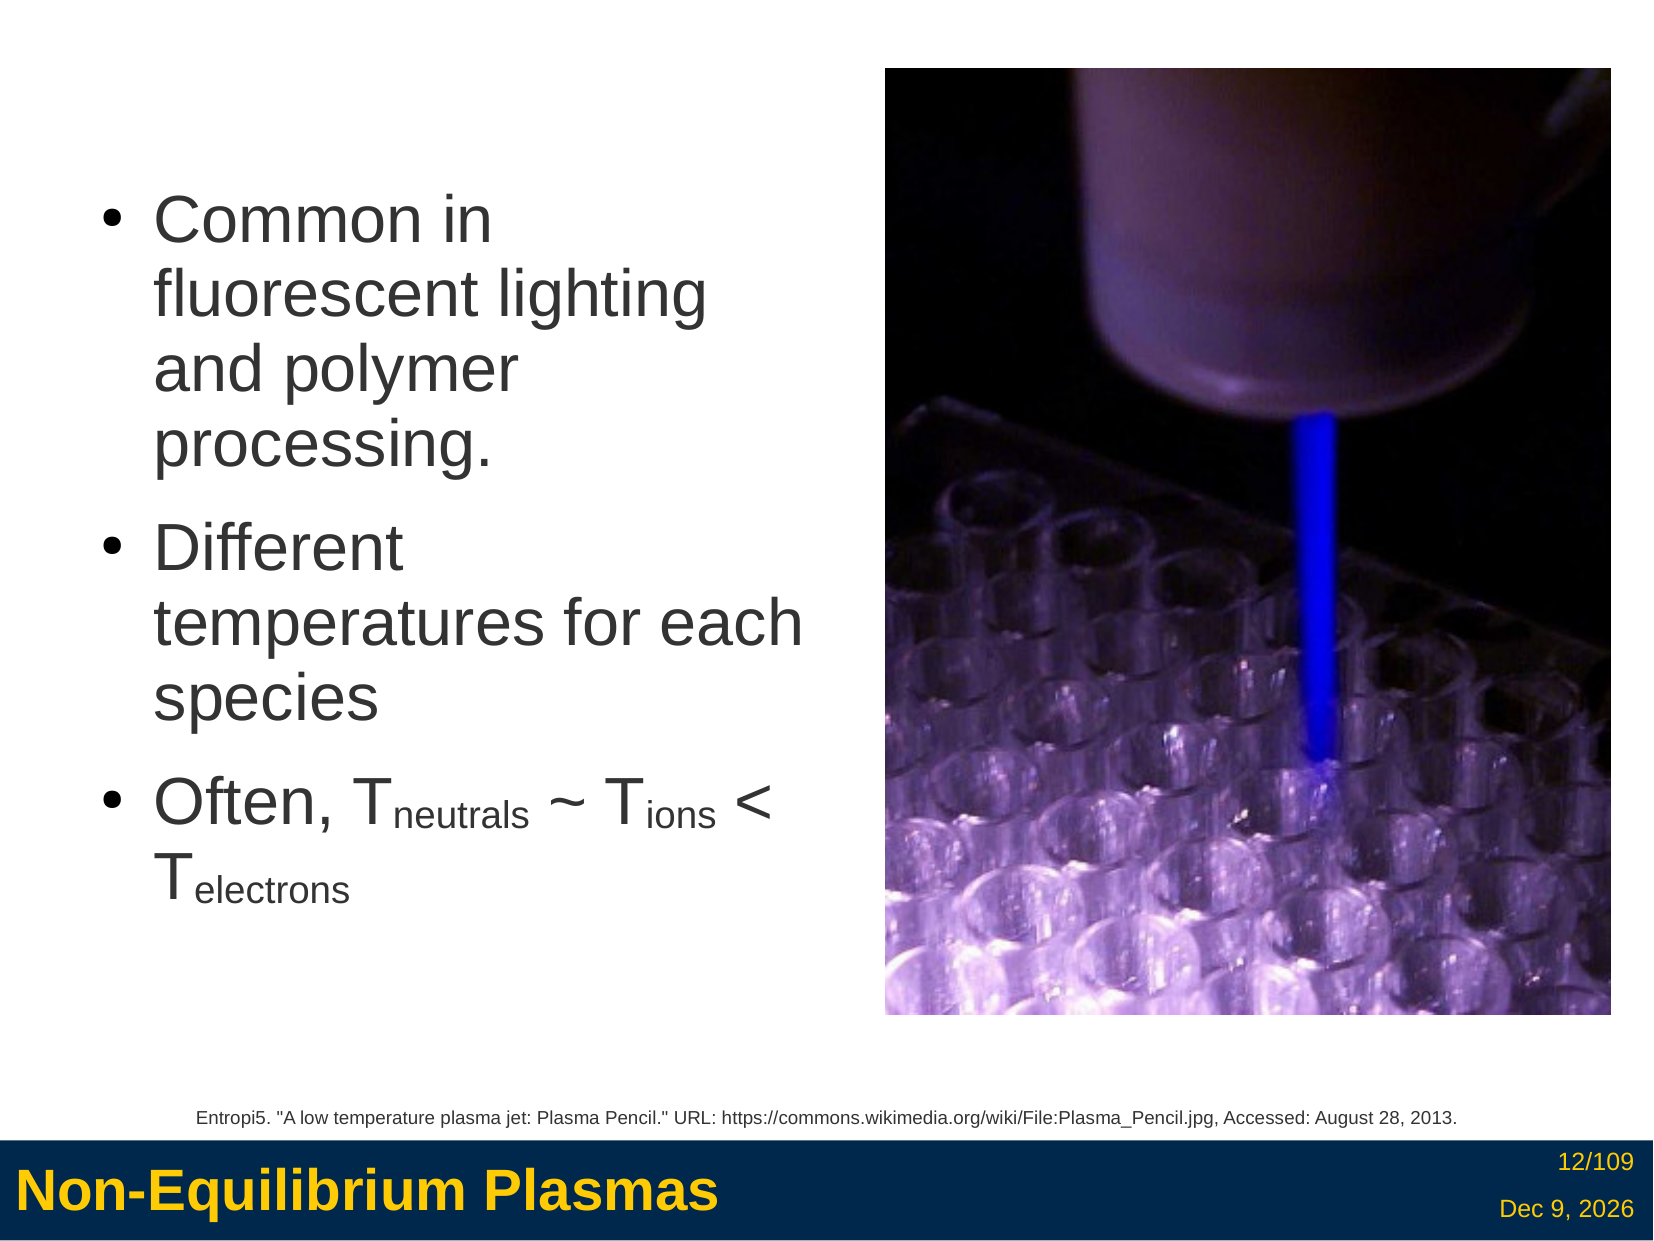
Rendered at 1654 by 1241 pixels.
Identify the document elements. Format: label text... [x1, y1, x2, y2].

list Common in fluorescent lighting and polymer processing. Different temperatures for each species Often, Tneutrals ~ Tions < Telectrons [82, 75, 809, 1021]
title Non-Equilibrium Plasmas [14, 1140, 1380, 1241]
picture [885, 68, 1611, 1015]
